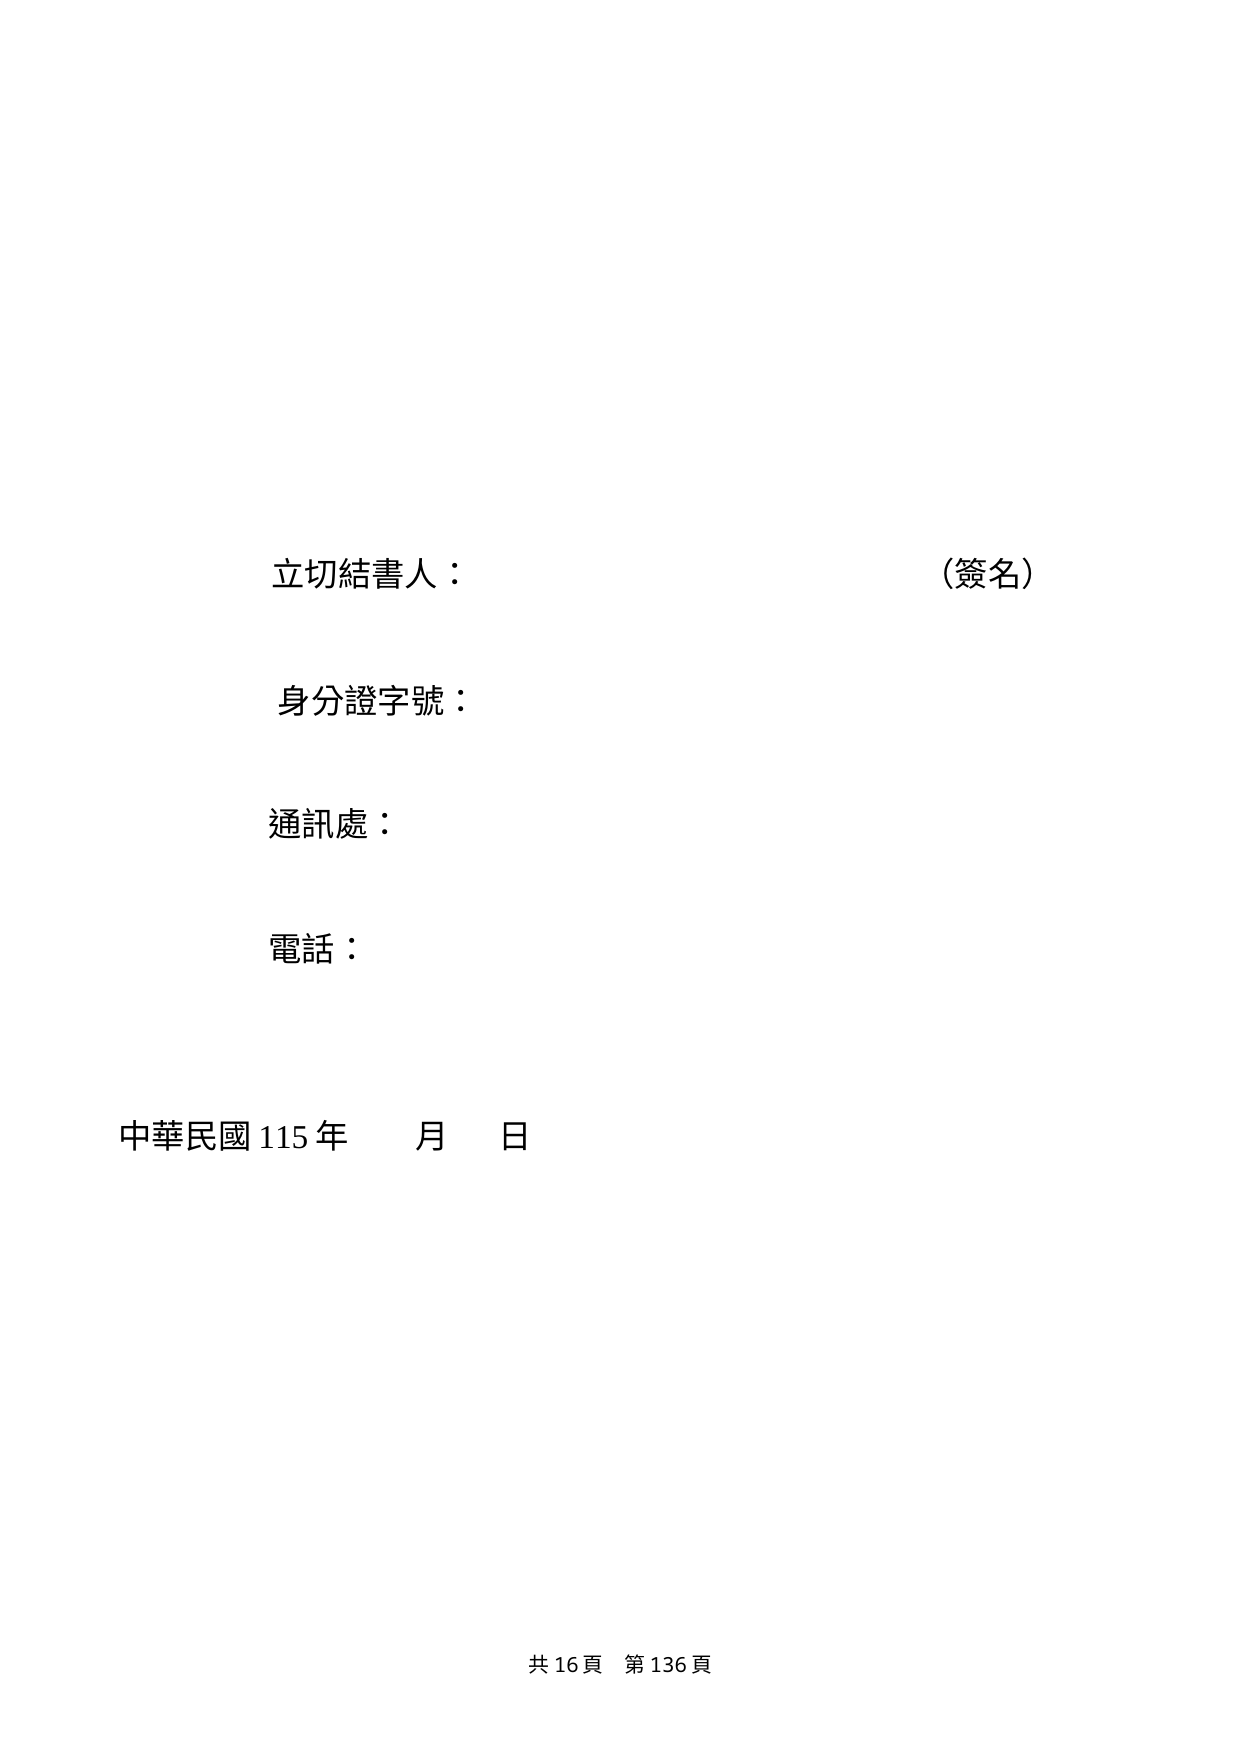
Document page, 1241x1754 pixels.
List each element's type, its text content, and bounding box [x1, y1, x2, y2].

text 中華民國115年 月 日 [118, 1093, 1122, 1155]
text 立切結書人： （簽名） [118, 530, 1122, 593]
text 身分證字號： [118, 655, 1122, 718]
text 通訊處： [118, 780, 1122, 843]
text 電話： [118, 905, 1122, 968]
